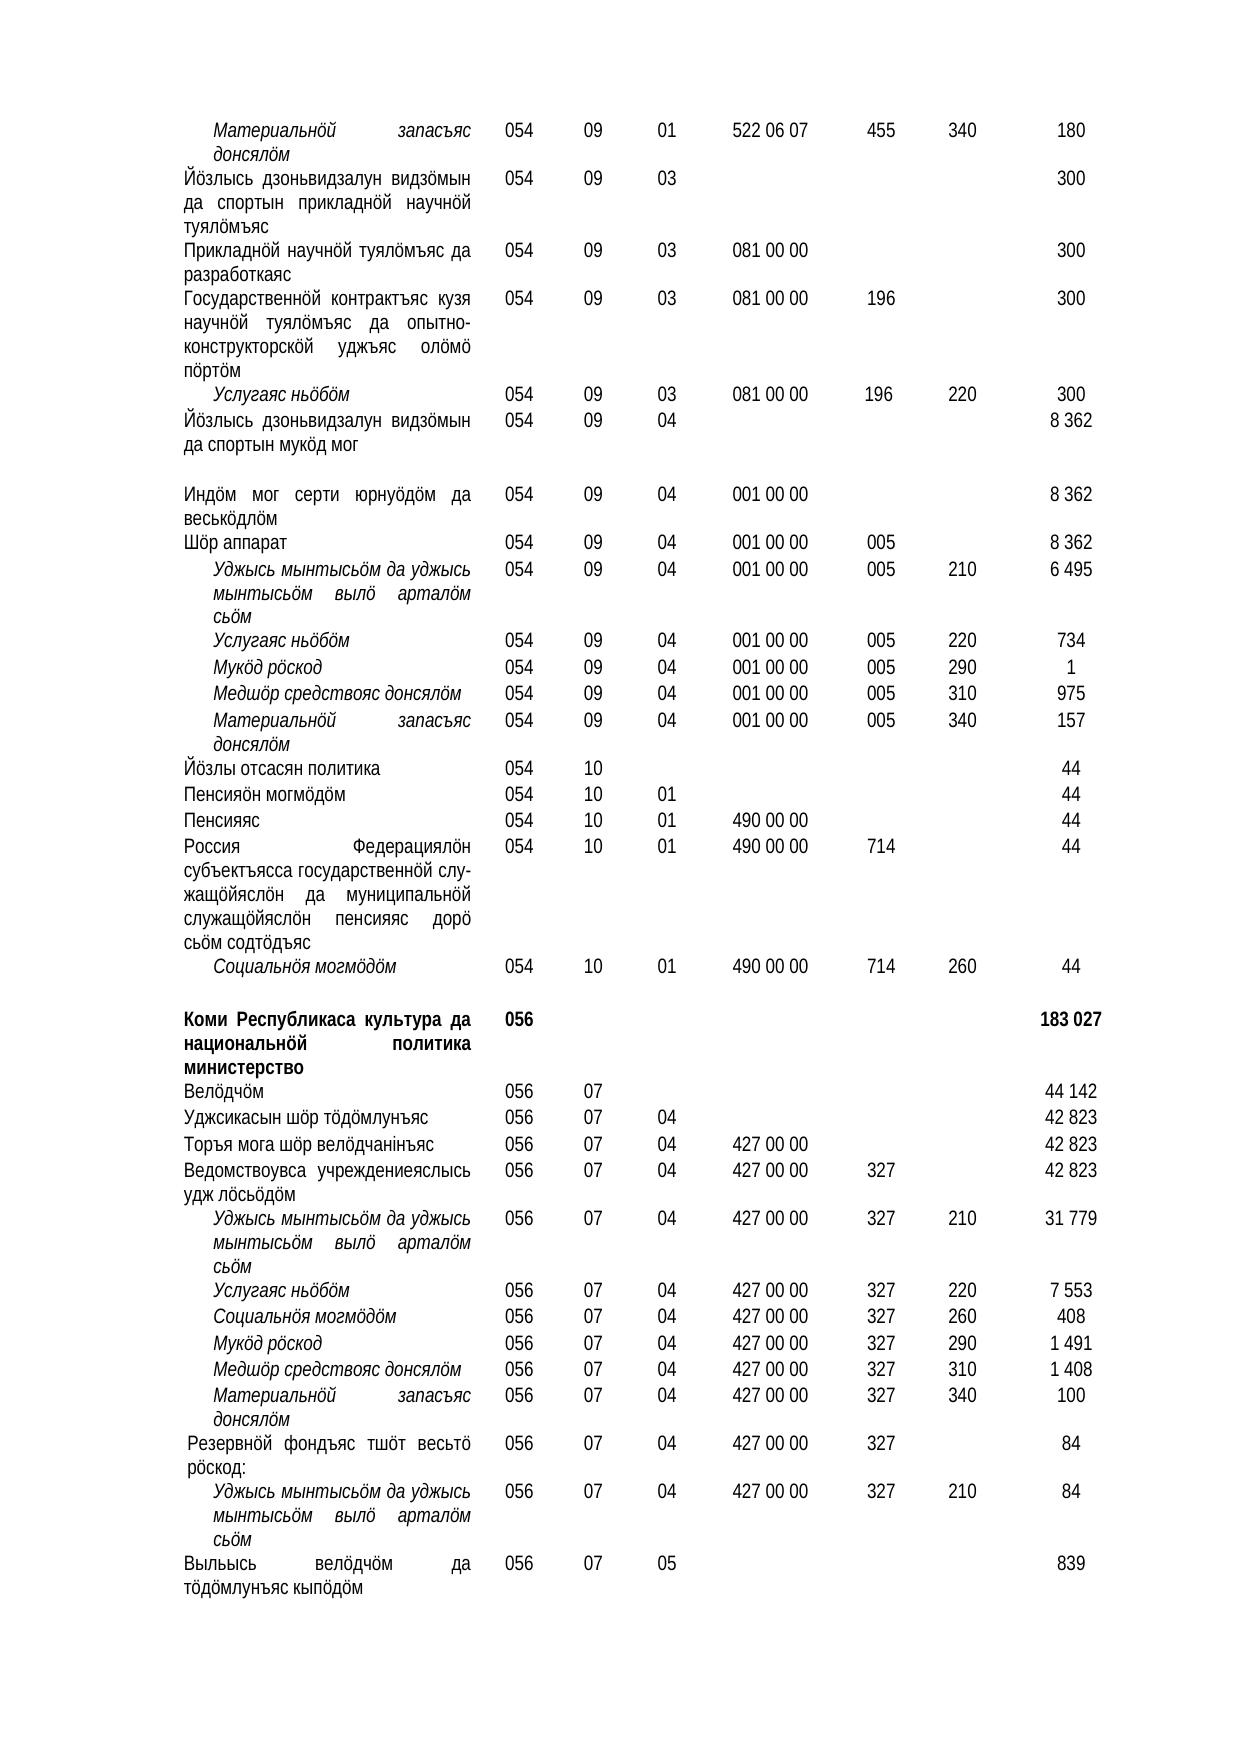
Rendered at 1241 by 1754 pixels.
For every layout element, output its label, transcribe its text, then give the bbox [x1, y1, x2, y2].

table_cell [1143, 382, 1217, 408]
table_cell 100 [999, 1383, 1143, 1431]
table_cell 04 [630, 1206, 704, 1278]
table_cell Йöзлысь дзоньвидзалун видзöмын да спортын мукöд мог [172, 408, 482, 456]
table_cell 056 [482, 1479, 556, 1551]
table_cell [999, 456, 1143, 482]
table_cell 05 [630, 1551, 704, 1599]
table_cell 327 [837, 1158, 925, 1206]
table_cell 03 [630, 286, 704, 382]
table_cell 056 [482, 1551, 556, 1599]
table_cell Шöр аппарат [172, 530, 482, 557]
table_cell 07 [556, 1278, 630, 1304]
table_cell Уджысь мынтысьöм да уджысь мынтысьöм вылö арталöм сьöм [172, 1479, 482, 1551]
table_cell [704, 408, 837, 456]
table_cell [925, 1431, 999, 1479]
table_cell 09 [556, 482, 630, 530]
table_cell Индöм мог серти юрнуöдöм да веськöдлöм [172, 482, 482, 530]
table_cell 054 [482, 808, 556, 834]
table_cell [837, 755, 925, 782]
table_cell 081 00 00 [704, 238, 837, 286]
table_cell [1143, 981, 1217, 1007]
table_cell [1143, 1304, 1217, 1330]
table_cell 196 [837, 382, 925, 408]
table_cell 04 [630, 1278, 704, 1304]
table_cell 210 [925, 1206, 999, 1278]
table_cell 427 00 00 [704, 1304, 837, 1330]
table_cell 01 [630, 118, 704, 166]
table_cell 04 [630, 1132, 704, 1158]
table_cell [482, 981, 556, 1007]
table_cell [837, 1105, 925, 1132]
table_cell [925, 1158, 999, 1206]
table_cell [837, 482, 925, 530]
table_cell [172, 456, 482, 482]
table_cell 03 [630, 382, 704, 408]
table_cell Пенсияяс [172, 808, 482, 834]
table_cell [1143, 655, 1217, 681]
table_cell [1143, 456, 1217, 482]
table_cell 290 [925, 655, 999, 681]
table_cell Йöзлысь дзоньвидзалун видзöмын да спортын прикладнöй научнöй туялöмъяс [172, 166, 482, 238]
table_cell 054 [482, 557, 556, 628]
table_cell 1 [999, 655, 1143, 681]
table_cell [837, 782, 925, 808]
table_cell [925, 238, 999, 286]
table_cell [925, 286, 999, 382]
table_cell 04 [630, 1105, 704, 1132]
table_cell [837, 238, 925, 286]
table_cell 04 [630, 408, 704, 456]
table_cell [925, 456, 999, 482]
table_cell Медшöр средствояс донсялöм [172, 681, 482, 707]
table_cell 210 [925, 1479, 999, 1551]
table_cell [925, 1007, 999, 1079]
table_cell Мукöд рöскод [172, 655, 482, 681]
table_cell 44 [999, 835, 1143, 954]
table_cell 04 [630, 681, 704, 707]
table_cell Материальнöй запасъяс донсялöм [172, 1383, 482, 1431]
table_cell [837, 1551, 925, 1599]
table_cell 84 [999, 1431, 1143, 1479]
table_cell 001 00 00 [704, 655, 837, 681]
table_cell 056 [482, 1304, 556, 1330]
table_cell 005 [837, 708, 925, 755]
table_cell 1 491 [999, 1330, 1143, 1357]
table_cell [630, 981, 704, 1007]
table_cell 005 [837, 557, 925, 628]
table_cell 09 [556, 382, 630, 408]
table_cell 1 408 [999, 1357, 1143, 1383]
table_cell 327 [837, 1304, 925, 1330]
table_cell [925, 782, 999, 808]
table_cell 005 [837, 629, 925, 655]
table_cell 07 [556, 1158, 630, 1206]
table_cell 157 [999, 708, 1143, 755]
table_cell 300 [999, 382, 1143, 408]
table_cell Коми Республикаса культура да национальнöй политика министерство [172, 1007, 482, 1079]
table_cell 310 [925, 681, 999, 707]
table_cell 054 [482, 655, 556, 681]
table_cell 490 00 00 [704, 835, 837, 954]
table_cell 8 362 [999, 530, 1143, 557]
table_cell [1143, 118, 1217, 166]
table_cell 427 00 00 [704, 1479, 837, 1551]
table_cell 42 823 [999, 1132, 1143, 1158]
table_cell 290 [925, 1330, 999, 1357]
table_cell 056 [482, 1158, 556, 1206]
table_cell 839 [999, 1551, 1143, 1599]
table_cell [925, 1105, 999, 1132]
table_cell 408 [999, 1304, 1143, 1330]
table_cell 04 [630, 629, 704, 655]
table_cell 220 [925, 1278, 999, 1304]
table_cell 054 [482, 954, 556, 981]
table_cell 310 [925, 1357, 999, 1383]
table_cell [837, 408, 925, 456]
table_cell 04 [630, 1479, 704, 1551]
table_cell [837, 1132, 925, 1158]
table_cell 327 [837, 1330, 925, 1357]
table_cell Социальнöя могмöдöм [172, 1304, 482, 1330]
table_cell 056 [482, 1357, 556, 1383]
table_cell 01 [630, 954, 704, 981]
table_cell [925, 1551, 999, 1599]
table_cell 427 00 00 [704, 1383, 837, 1431]
table_cell [1143, 1551, 1217, 1599]
table_cell 056 [482, 1007, 556, 1079]
table_cell Услугаяс ньöбöм [172, 629, 482, 655]
table_cell 081 00 00 [704, 382, 837, 408]
table_cell 04 [630, 708, 704, 755]
table_cell 04 [630, 655, 704, 681]
table_cell 01 [630, 808, 704, 834]
table_cell 056 [482, 1278, 556, 1304]
table_cell 09 [556, 655, 630, 681]
table_cell 09 [556, 238, 630, 286]
table_cell [1143, 1357, 1217, 1383]
table_cell [1143, 782, 1217, 808]
table_cell 054 [482, 118, 556, 166]
table_cell 04 [630, 1431, 704, 1479]
table_cell [1143, 1007, 1217, 1079]
table_cell 056 [482, 1079, 556, 1105]
table_cell 054 [482, 629, 556, 655]
table_cell Государственнöй контрактъяс кузя научнöй туялöмъяс да опытно-конструкторскöй уджъяс олöмö пöртöм [172, 286, 482, 382]
table_cell [630, 1007, 704, 1079]
table_cell 327 [837, 1357, 925, 1383]
table_cell 09 [556, 629, 630, 655]
table_cell 734 [999, 629, 1143, 655]
table_cell [704, 1551, 837, 1599]
table_cell [1143, 755, 1217, 782]
table_cell [1143, 408, 1217, 456]
table_cell 42 823 [999, 1158, 1143, 1206]
table_cell 005 [837, 655, 925, 681]
table_cell 001 00 00 [704, 530, 837, 557]
table_cell 10 [556, 954, 630, 981]
table_cell 054 [482, 238, 556, 286]
table_cell 327 [837, 1431, 925, 1479]
table_cell 196 [837, 286, 925, 382]
table_cell 8 362 [999, 408, 1143, 456]
table_cell [1143, 238, 1217, 286]
table_cell [1143, 1431, 1217, 1479]
table_cell 455 [837, 118, 925, 166]
table_cell 300 [999, 166, 1143, 238]
table_cell 31 779 [999, 1206, 1143, 1278]
table_cell 04 [630, 1383, 704, 1431]
table_cell 427 00 00 [704, 1357, 837, 1383]
table_cell [630, 456, 704, 482]
table_cell [925, 166, 999, 238]
table_cell Услугаяс ньöбöм [172, 382, 482, 408]
table_cell [556, 456, 630, 482]
table_cell 04 [630, 1357, 704, 1383]
table_cell [1143, 482, 1217, 530]
table_cell [704, 166, 837, 238]
table_cell [837, 456, 925, 482]
table_cell 054 [482, 482, 556, 530]
table_cell Уджысь мынтысьöм да уджысь мынтысьöм вылö арталöм сьöм [172, 1206, 482, 1278]
table_cell [1143, 1158, 1217, 1206]
table_cell 054 [482, 382, 556, 408]
table_cell 490 00 00 [704, 954, 837, 981]
table_cell [837, 808, 925, 834]
table_cell [925, 1079, 999, 1105]
table_cell 09 [556, 166, 630, 238]
table_cell 10 [556, 755, 630, 782]
table_cell 04 [630, 1304, 704, 1330]
table_cell 427 00 00 [704, 1431, 837, 1479]
table_cell [837, 981, 925, 1007]
table_cell 09 [556, 118, 630, 166]
table_cell 44 142 [999, 1079, 1143, 1105]
table_cell 054 [482, 681, 556, 707]
table_cell Социальнöя могмöдöм [172, 954, 482, 981]
table_cell 07 [556, 1431, 630, 1479]
table_cell 10 [556, 782, 630, 808]
table_cell 975 [999, 681, 1143, 707]
table_cell [925, 981, 999, 1007]
table_cell 42 823 [999, 1105, 1143, 1132]
table_cell 001 00 00 [704, 557, 837, 628]
table_cell [1143, 954, 1217, 981]
table_cell [999, 981, 1143, 1007]
table_cell 260 [925, 954, 999, 981]
table_cell Россия Федерациялöн субъектъясса государственнöй слу­жащöйяслöн да муниципальнöй служащöйяслöн пен­сияяс дорö сьöм сод­тöдъяс [172, 835, 482, 954]
table_cell [837, 1007, 925, 1079]
table_cell 054 [482, 530, 556, 557]
table_cell [925, 530, 999, 557]
table_cell 054 [482, 166, 556, 238]
table_cell 327 [837, 1479, 925, 1551]
table_cell 714 [837, 835, 925, 954]
table_cell 327 [837, 1383, 925, 1431]
table_cell 04 [630, 557, 704, 628]
table_cell 327 [837, 1278, 925, 1304]
table_cell 09 [556, 557, 630, 628]
table_cell 7 553 [999, 1278, 1143, 1304]
table_cell 09 [556, 408, 630, 456]
table_cell 340 [925, 1383, 999, 1431]
table_cell [704, 981, 837, 1007]
table_cell [1143, 166, 1217, 238]
table_cell [556, 981, 630, 1007]
table_cell 001 00 00 [704, 708, 837, 755]
table_cell 44 [999, 782, 1143, 808]
table_cell [925, 482, 999, 530]
table_cell Медшöр средствояс донсялöм [172, 1357, 482, 1383]
table_cell 340 [925, 118, 999, 166]
table_cell 001 00 00 [704, 681, 837, 707]
table_cell 180 [999, 118, 1143, 166]
table_cell [837, 166, 925, 238]
table_cell 07 [556, 1479, 630, 1551]
table_cell [1143, 708, 1217, 755]
table_cell 6 495 [999, 557, 1143, 628]
table_cell Уджсикасын шöр тöдöмлунъяс [172, 1105, 482, 1132]
table_cell 056 [482, 1431, 556, 1479]
table_cell 081 00 00 [704, 286, 837, 382]
table_cell [704, 456, 837, 482]
table_cell 04 [630, 482, 704, 530]
table_cell 300 [999, 238, 1143, 286]
table_cell Выльысь велöдчöм да тöдöмлунъяс кыпöдöм [172, 1551, 482, 1599]
table_cell [704, 782, 837, 808]
table_cell Мукöд рöскод [172, 1330, 482, 1357]
table_cell 09 [556, 708, 630, 755]
table_cell 714 [837, 954, 925, 981]
table_cell 10 [556, 808, 630, 834]
table_cell [1143, 1383, 1217, 1431]
table_cell 01 [630, 835, 704, 954]
table_cell 04 [630, 1330, 704, 1357]
table_cell 44 [999, 755, 1143, 782]
table_cell 04 [630, 530, 704, 557]
table_cell 183 027 [999, 1007, 1143, 1079]
table_cell 522 06 07 [704, 118, 837, 166]
table_cell [1143, 835, 1217, 954]
table_cell [704, 1105, 837, 1132]
table_cell 01 [630, 782, 704, 808]
table_cell 03 [630, 238, 704, 286]
table_cell Йöзлы отсасян политика [172, 755, 482, 782]
table_cell [925, 755, 999, 782]
table_cell 054 [482, 408, 556, 456]
table_cell 001 00 00 [704, 629, 837, 655]
table_cell 054 [482, 782, 556, 808]
table_cell [837, 1079, 925, 1105]
table_cell Ведомствоувса учреждениеяслысь удж лöсьöдöм [172, 1158, 482, 1206]
table_cell 09 [556, 530, 630, 557]
table_cell [1143, 1206, 1217, 1278]
table_cell 09 [556, 286, 630, 382]
table_cell 8 362 [999, 482, 1143, 530]
table_cell 056 [482, 1105, 556, 1132]
table_cell 07 [556, 1079, 630, 1105]
table_cell 04 [630, 1158, 704, 1206]
table_cell 07 [556, 1330, 630, 1357]
table_cell Материальнöй запасъяс донсялöм [172, 118, 482, 166]
table_cell Услугаяс ньöбöм [172, 1278, 482, 1304]
table_cell 44 [999, 808, 1143, 834]
table_cell 09 [556, 681, 630, 707]
table_cell [1143, 1479, 1217, 1551]
table_cell [925, 1132, 999, 1158]
table_cell 10 [556, 835, 630, 954]
table_cell 427 00 00 [704, 1132, 837, 1158]
table_cell 07 [556, 1383, 630, 1431]
table_cell 054 [482, 286, 556, 382]
table_cell 427 00 00 [704, 1158, 837, 1206]
table_cell 001 00 00 [704, 482, 837, 530]
table_cell 005 [837, 681, 925, 707]
table_cell 327 [837, 1206, 925, 1278]
table_cell 220 [925, 382, 999, 408]
table_cell [1143, 557, 1217, 628]
table_cell [556, 1007, 630, 1079]
table_cell 07 [556, 1132, 630, 1158]
table_cell 054 [482, 708, 556, 755]
table_cell 005 [837, 530, 925, 557]
table_cell [630, 1079, 704, 1105]
table_cell [630, 755, 704, 782]
table_cell 07 [556, 1357, 630, 1383]
table_cell 260 [925, 1304, 999, 1330]
table_cell [1143, 1278, 1217, 1304]
table_cell Пенсияöн могмöдöм [172, 782, 482, 808]
table_cell [1143, 1132, 1217, 1158]
table_cell [1143, 1079, 1217, 1105]
table_cell 056 [482, 1206, 556, 1278]
table_cell 054 [482, 835, 556, 954]
table_cell [925, 808, 999, 834]
table_cell 490 00 00 [704, 808, 837, 834]
table_cell 07 [556, 1105, 630, 1132]
table_cell [1143, 530, 1217, 557]
table_cell 427 00 00 [704, 1330, 837, 1357]
table_cell Уджысь мынтысьöм да уджысь мынтысьöм вылö арталöм сьöм [172, 557, 482, 628]
table_cell [1143, 286, 1217, 382]
table_cell 427 00 00 [704, 1278, 837, 1304]
table_cell 210 [925, 557, 999, 628]
table_cell Прикладнöй научнöй туялöмъяс да разработкаяс [172, 238, 482, 286]
table_cell 220 [925, 629, 999, 655]
table_cell 340 [925, 708, 999, 755]
table_cell [925, 408, 999, 456]
table_cell 07 [556, 1551, 630, 1599]
table_cell [704, 1007, 837, 1079]
table_cell [1143, 1105, 1217, 1132]
table_cell 07 [556, 1206, 630, 1278]
table_cell [1143, 1330, 1217, 1357]
table_cell [1143, 808, 1217, 834]
table_cell 056 [482, 1383, 556, 1431]
table_cell Велöдчöм [172, 1079, 482, 1105]
table_cell [1143, 629, 1217, 655]
table_cell Торъя мога шöр велöдчанiнъяс [172, 1132, 482, 1158]
table_cell [1143, 681, 1217, 707]
table_cell 44 [999, 954, 1143, 981]
table_cell [172, 981, 482, 1007]
table_cell [704, 1079, 837, 1105]
table_cell 84 [999, 1479, 1143, 1551]
table_cell Резервнöй фондъяс тшöт весьтö рöскод: [172, 1431, 482, 1479]
table_cell 07 [556, 1304, 630, 1330]
table_cell 427 00 00 [704, 1206, 837, 1278]
table_cell [482, 456, 556, 482]
table_cell [925, 835, 999, 954]
table_cell 03 [630, 166, 704, 238]
table_cell 300 [999, 286, 1143, 382]
table_cell Материальнöй запасъяс донсялöм [172, 708, 482, 755]
table_cell 056 [482, 1330, 556, 1357]
table_cell [704, 755, 837, 782]
table_cell 056 [482, 1132, 556, 1158]
table_cell 054 [482, 755, 556, 782]
